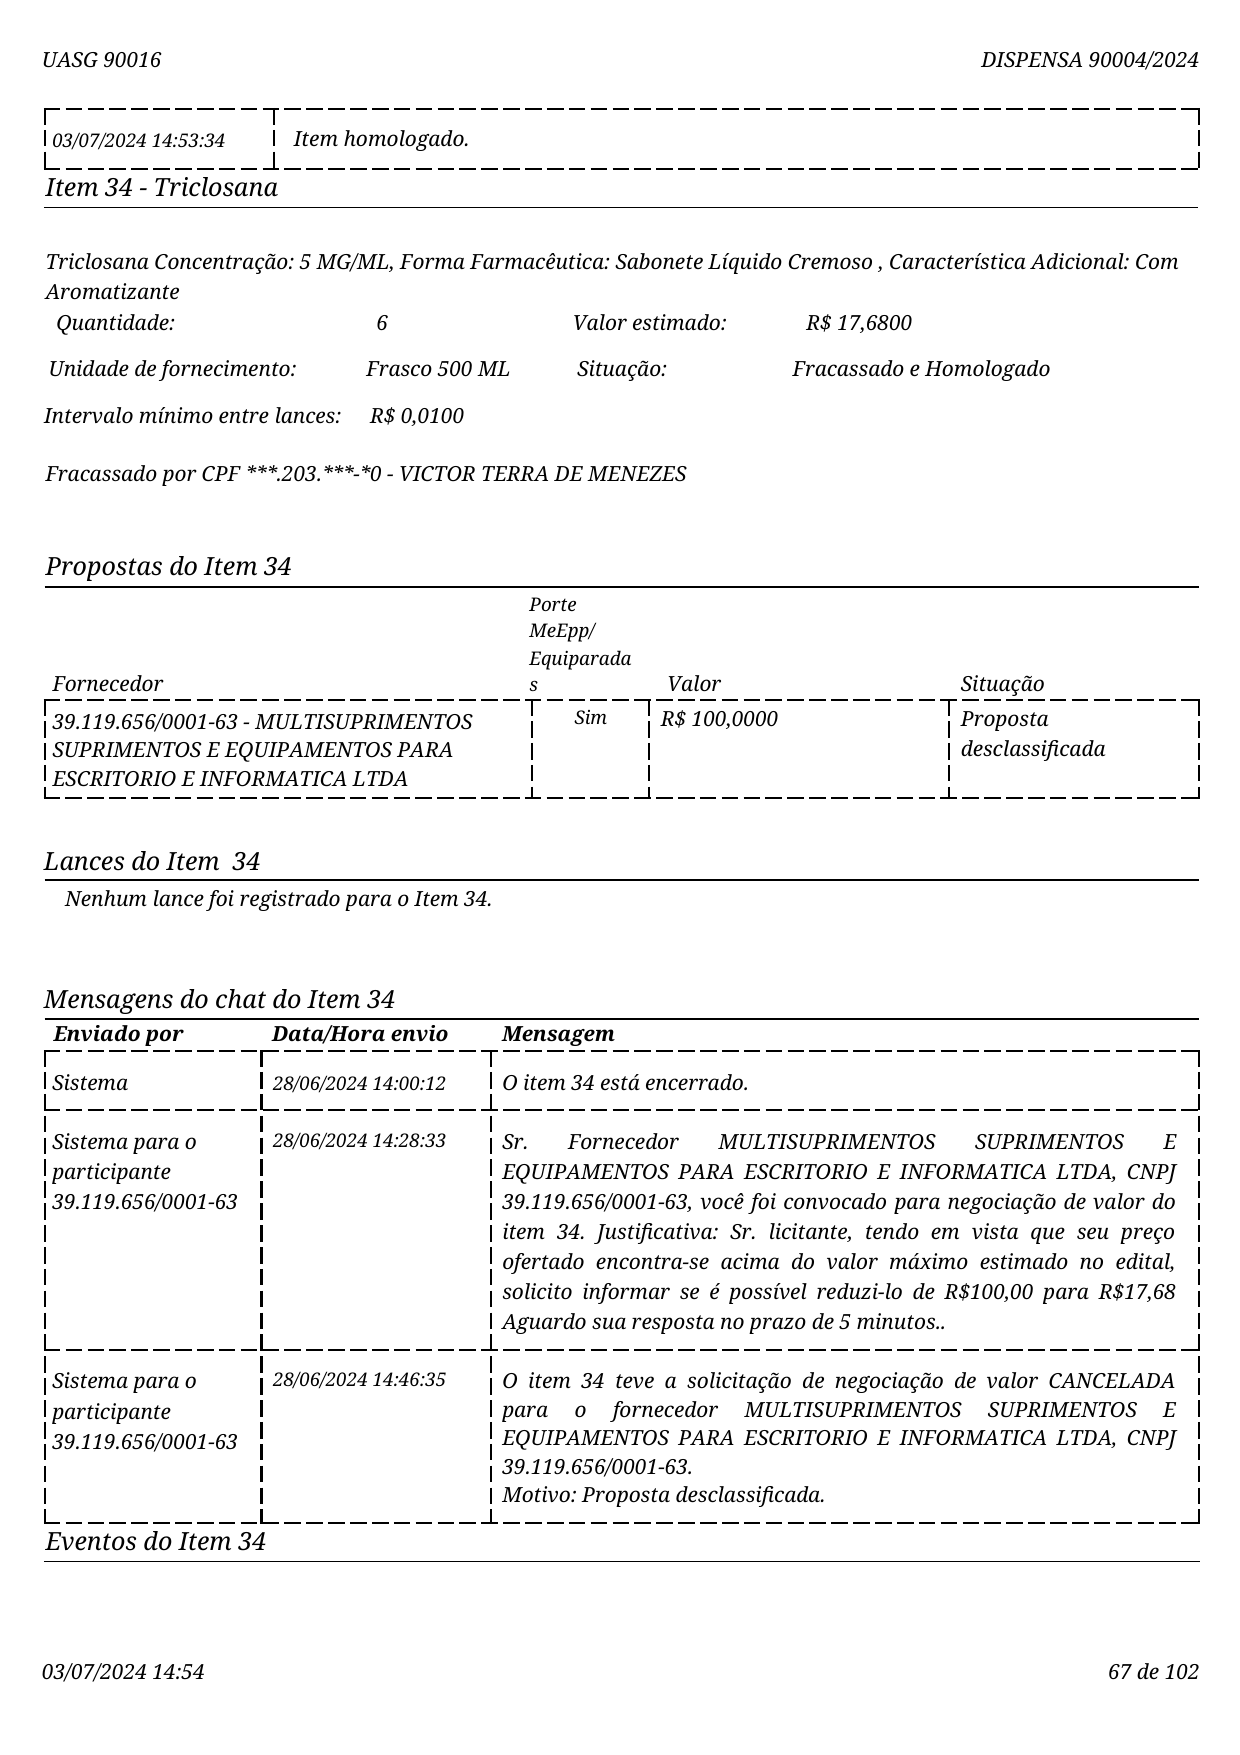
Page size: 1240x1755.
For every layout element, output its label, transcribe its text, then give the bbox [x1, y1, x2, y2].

text Enviado por Data/Hora envio Mensagem [44, 1019, 1202, 1048]
table_cell 28/06/2024 14:28:33 [261, 1109, 491, 1349]
table_header Valor [649, 588, 949, 699]
text Fracassado por CPF ***.203.***-*0 - VICTOR TERRA DE MENEZES [45, 459, 1202, 487]
text Unidade de fornecimento: Frasco 500 ML Situação: Fracassado e Homologado [44, 354, 1202, 383]
text Propostas do Item 34 [45, 548, 1202, 582]
table_cell Item homologado. [274, 108, 1199, 168]
table_cell [532, 797, 649, 879]
text Eventos do Item 34 [45, 1524, 1202, 1558]
table_header Porte MeEpp/ Equiparadas [532, 588, 649, 699]
table_cell Sr. Fornecedor MULTISUPRIMENTOS SUPRIMENTOS E EQUIPAMENTOS PARA ESCRITORIO E INFORMATICA LTDA, CNPJ 39.119.656/0001-63, você foi convocado para negociação de valor do item 34. Justificativa: Sr. licitante, tendo em vista que seu preço ofertado encontra-se acima do valor máximo estimado no edital, solicito informar se é possível reduzi-lo de R$100,00 para R$17,68 Aguardo sua resposta no prazo de 5 minutos.. [491, 1109, 1199, 1349]
text Quantidade: 6 Valor estimado: R$ 17,6800 [44, 308, 1202, 336]
table_header O item 34 está encerrado. [491, 1050, 1199, 1109]
table_cell [532, 881, 649, 1018]
table_header 28/06/2024 14:00:12 [261, 1050, 491, 1109]
table_cell Sistema para o participante 39.119.656/0001-63 [45, 1109, 261, 1349]
table_cell Proposta desclassificada [949, 699, 1199, 797]
table_cell Sistema para o participante 39.119.656/0001-63 [45, 1349, 261, 1522]
table_cell 28/06/2024 14:46:35 [261, 1349, 491, 1522]
table_cell 39.119.656/0001-63 - MULTISUPRIMENTOS SUPRIMENTOS E EQUIPAMENTOS PARA ESCRITORIO E INFORMATICA LTDA [45, 699, 532, 797]
table_header Sistema [45, 1050, 261, 1109]
table_cell [949, 881, 1199, 1018]
table_header Situação [949, 588, 1199, 699]
table_cell R$ 100,0000 [649, 699, 949, 797]
table_cell Sim [532, 699, 649, 797]
table_cell 03/07/2024 14:53:34 [45, 108, 274, 168]
table_cell [649, 881, 949, 1018]
table_header Fornecedor [45, 588, 532, 699]
text Intervalo mínimo entre lances: R$ 0,0100 [44, 401, 1202, 430]
table_cell Lances do Item 34 [45, 797, 532, 879]
text Item 34 - Triclosana [45, 170, 1202, 204]
table_cell Nenhum lance foi registrado para o Item 34. Mensagens do chat do Item 34 [45, 881, 532, 1018]
table_cell O item 34 teve a solicitação de negociação de valor CANCELADA para o fornecedor MULTISUPRIMENTOS SUPRIMENTOS E EQUIPAMENTOS PARA ESCRITORIO E INFORMATICA LTDA, CNPJ 39.119.656/0001-63. Motivo: Proposta desclassificada. [491, 1349, 1199, 1522]
table_cell [949, 797, 1199, 879]
text Triclosana Concentração: 5 MG/ML, Forma Farmacêutica: Sabonete Líquido Cremoso , Característica Adicional: Com Aromatizante [45, 247, 1202, 306]
table_cell [649, 797, 949, 879]
